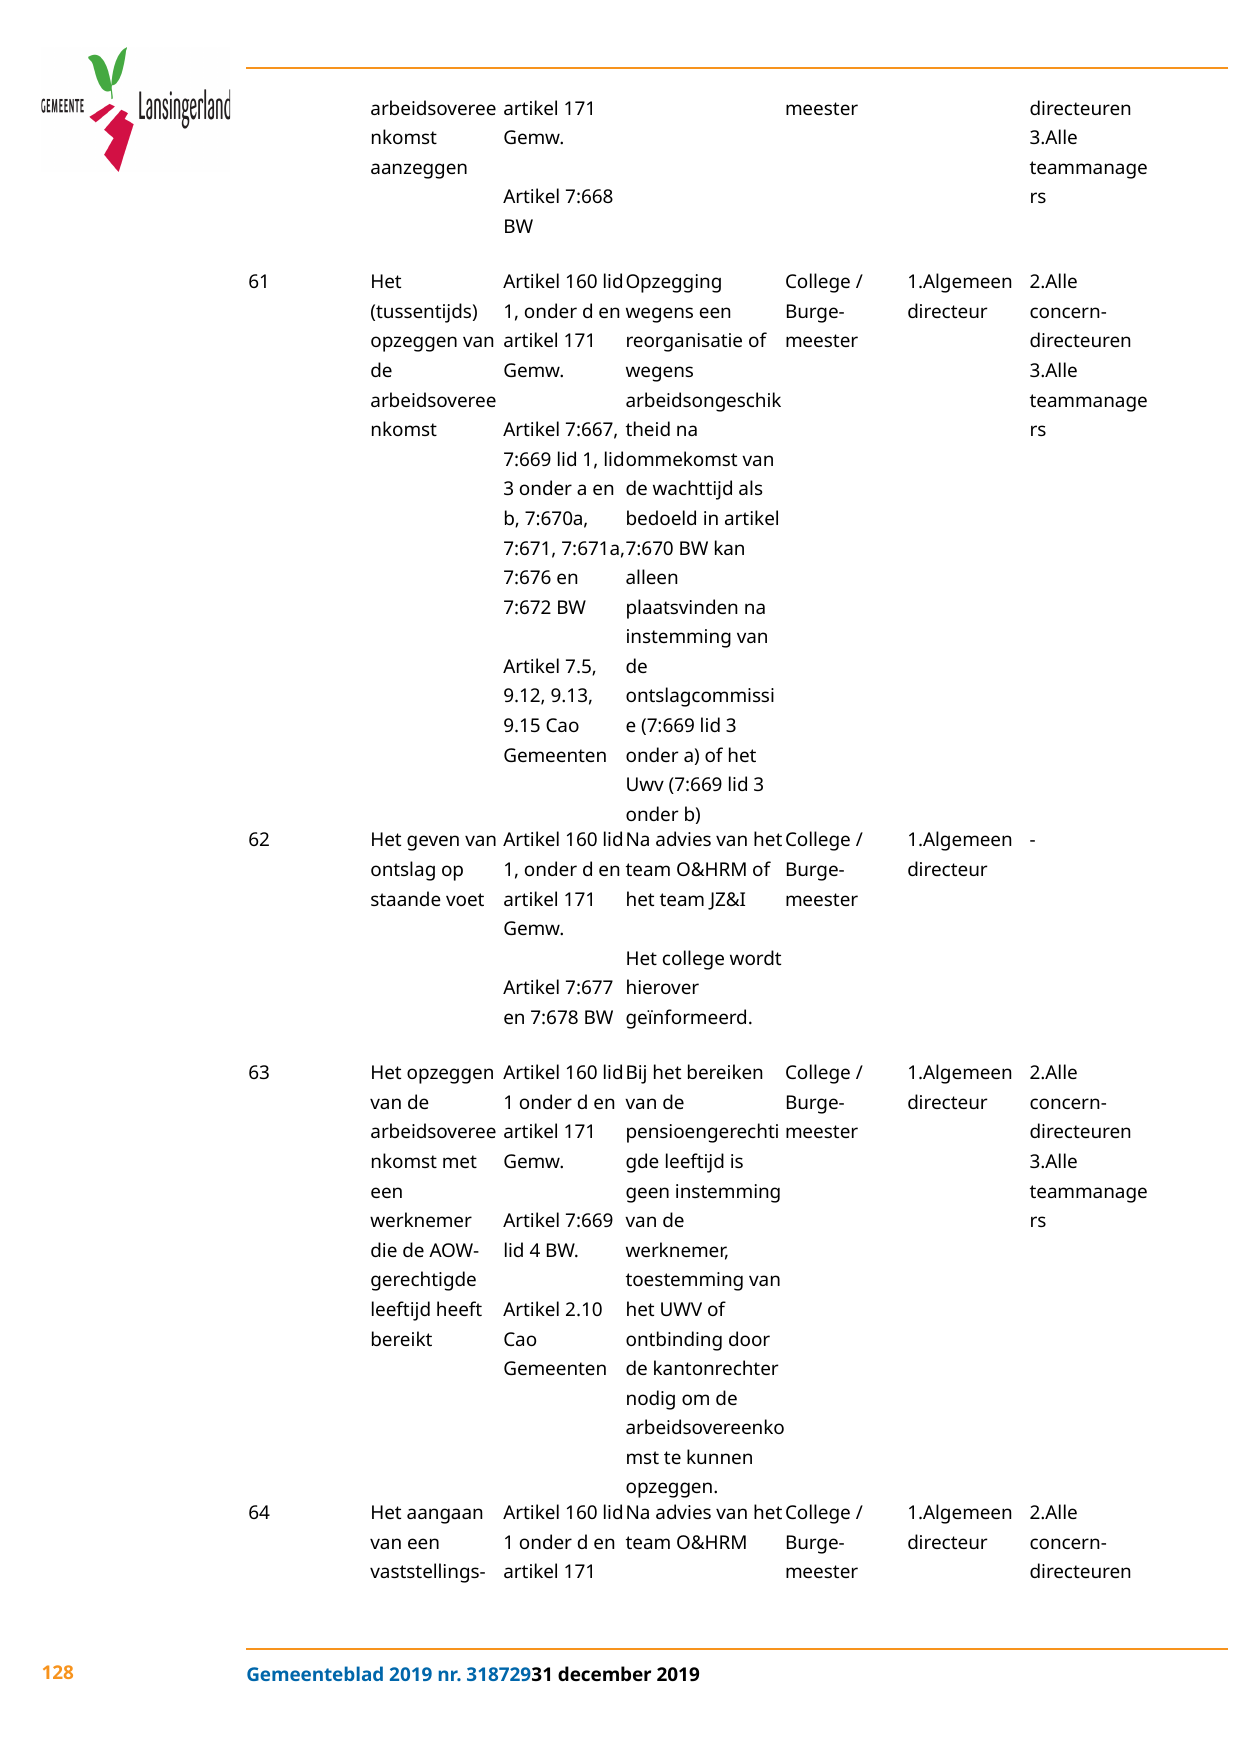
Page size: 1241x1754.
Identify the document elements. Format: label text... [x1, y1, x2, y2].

table_cell [248, 95, 370, 268]
table_cell arbeidsovereenkomst aanzeggen [370, 95, 503, 268]
table_cell Artikel 160 lid 1 onder d en artikel 171 Gemw. Artikel 7:669 lid 4 BW. Artikel 2.10 Cao Gemeenten [503, 1060, 625, 1499]
table_cell [625, 95, 785, 268]
table_cell Na advies van het team O&HRM of het team JZ&I Het college wordt hierover geïnformeerd. [625, 827, 785, 1059]
table_cell Het aangaan van een vaststellings- [370, 1499, 503, 1584]
table_cell College / Burge-meester [785, 1499, 907, 1584]
table_cell 1.Algemeen directeur [907, 827, 1029, 1059]
table_cell Opzegging wegens een reorganisatie of wegens arbeidsongeschiktheid na ommekomst van de wachttijd als bedoeld in artikel 7:670 BW kan alleen plaatsvinden na instemming van de ontslagcommissie (7:669 lid 3 onder a) of het Uwv (7:669 lid 3 onder b) [625, 269, 785, 827]
table_cell 1.Algemeen directeur [907, 1060, 1029, 1499]
table_cell meester [785, 95, 907, 268]
table_cell 61 [248, 269, 370, 827]
table_cell Het opzeggen van de arbeidsovereenkomst met een werknemer die de AOW-gerechtigde leeftijd heeft bereikt [370, 1060, 503, 1499]
picture [41, 47, 231, 172]
table_cell - [1029, 827, 1152, 1059]
table_cell College / Burge-meester [785, 1060, 907, 1499]
table_cell 64 [248, 1499, 370, 1584]
table_cell Het (tussentijds) opzeggen van de arbeidsovereenkomst [370, 269, 503, 827]
table_cell 63 [248, 1060, 370, 1499]
table_cell Bij het bereiken van de pensioengerechtigde leeftijd is geen instemming van de werknemer, toestemming van het UWV of ontbinding door de kantonrechter nodig om de arbeidsovereenkomst te kunnen opzeggen. [625, 1060, 785, 1499]
table_cell 2.Alle concern- directeuren [1029, 1499, 1152, 1584]
table_cell Na advies van het team O&HRM [625, 1499, 785, 1584]
table_cell College / Burge-meester [785, 269, 907, 827]
table_cell [907, 95, 1029, 268]
table_cell 2.Alle concern- directeuren 3.Alle teammanagers [1029, 269, 1152, 827]
table_cell College / Burge-meester [785, 827, 907, 1059]
table_cell Artikel 160 lid 1, onder d en artikel 171 Gemw. Artikel 7:677 en 7:678 BW [503, 827, 625, 1059]
table_cell 1.Algemeen directeur [907, 1499, 1029, 1584]
table_cell Artikel 160 lid 1 onder d en artikel 171 [503, 1499, 625, 1584]
table_cell Het geven van ontslag op staande voet [370, 827, 503, 1059]
table_cell directeuren 3.Alle teammanagers [1029, 95, 1152, 268]
table_cell 62 [248, 827, 370, 1059]
table_cell 2.Alle concern- directeuren 3.Alle teammanagers [1029, 1060, 1152, 1499]
table_cell artikel 171 Gemw. Artikel 7:668 BW [503, 95, 625, 268]
table_cell 1.Algemeen directeur [907, 269, 1029, 827]
table_cell Artikel 160 lid 1, onder d en artikel 171 Gemw. Artikel 7:667, 7:669 lid 1, lid 3 onder a en b, 7:670a, 7:671, 7:671a, 7:676 en 7:672 BW Artikel 7.5, 9.12, 9.13, 9.15 Cao Gemeenten [503, 269, 625, 827]
